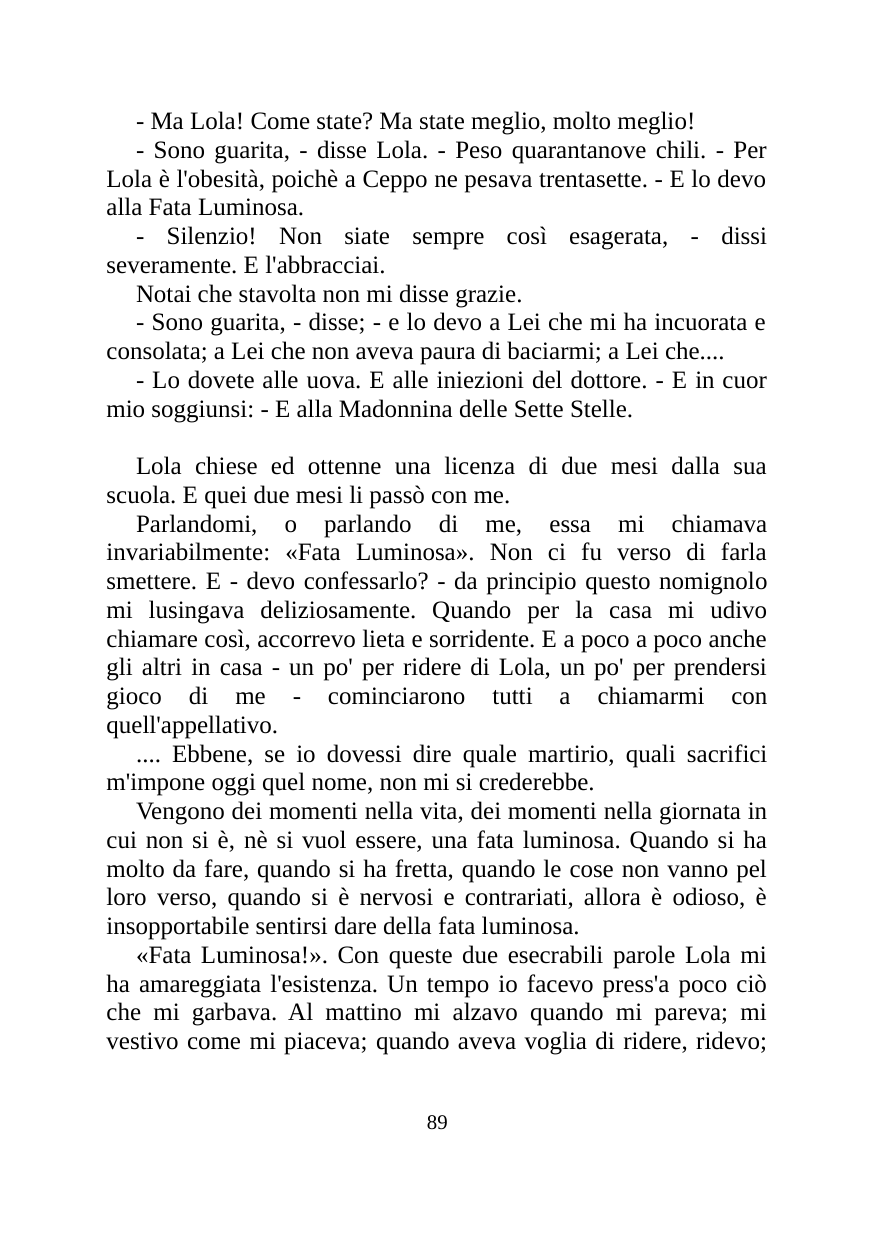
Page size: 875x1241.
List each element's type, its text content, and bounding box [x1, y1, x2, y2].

text .... Ebbene, se io dovessi dire quale martirio, quali sacrifici m'impone oggi quel nome, non mi si crederebbe. [106, 739, 768, 796]
text Parlandomi, o parlando di me, essa mi chiamava invariabilmente: «Fata Luminosa». Non ci fu verso di farla smettere. E - devo confessarlo? - da principio questo nomignolo mi lusingava deliziosamente. Quando per la casa mi udivo chiamare così, accorrevo lieta e sorridente. E a poco a poco anche gli altri in casa - un po' per ridere di Lola, un po' per prendersi gioco di me - cominciarono tutti a chiamarmi con quell'appellativo. [106, 509, 768, 739]
text - Ma Lola! Come state? Ma state meglio, molto meglio! [106, 106, 768, 135]
text Notai che stavolta non mi disse grazie. [106, 279, 768, 307]
text - Silenzio! Non siate sempre così esagerata, - dissi severamente. E l'abbracciai. [106, 221, 768, 279]
text - Sono guarita, - disse; - e lo devo a Lei che mi ha incuorata e consolata; a Lei che non aveva paura di baciarmi; a Lei che.... [106, 307, 768, 365]
text Vengono dei momenti nella vita, dei momenti nella giornata in cui non si è, nè si vuol essere, una fata luminosa. Quando si ha molto da fare, quando si ha fretta, quando le cose non vanno pel loro verso, quando si è nervosi e contrariati, allora è odioso, è insopportabile sentirsi dare della fata luminosa. [106, 796, 768, 940]
text Lola chiese ed ottenne una licenza di due mesi dalla sua scuola. E quei due mesi li passò con me. [106, 451, 768, 509]
text - Sono guarita, - disse Lola. - Peso quarantanove chili. - Per Lola è l'obesità, poichè a Ceppo ne pesava trentasette. - E lo devo alla Fata Luminosa. [106, 135, 768, 221]
text - Lo dovete alle uova. E alle iniezioni del dottore. - E in cuor mio soggiunsi: - E alla Madonnina delle Sette Stelle. [106, 365, 768, 422]
text «Fata Luminosa!». Con queste due esecrabili parole Lola mi ha amareggiata l'esistenza. Un tempo io facevo press'a poco ciò che mi garbava. Al mattino mi alzavo quando mi pareva; mi vestivo come mi piaceva; quando aveva voglia di ridere, ridevo; [106, 940, 768, 1055]
